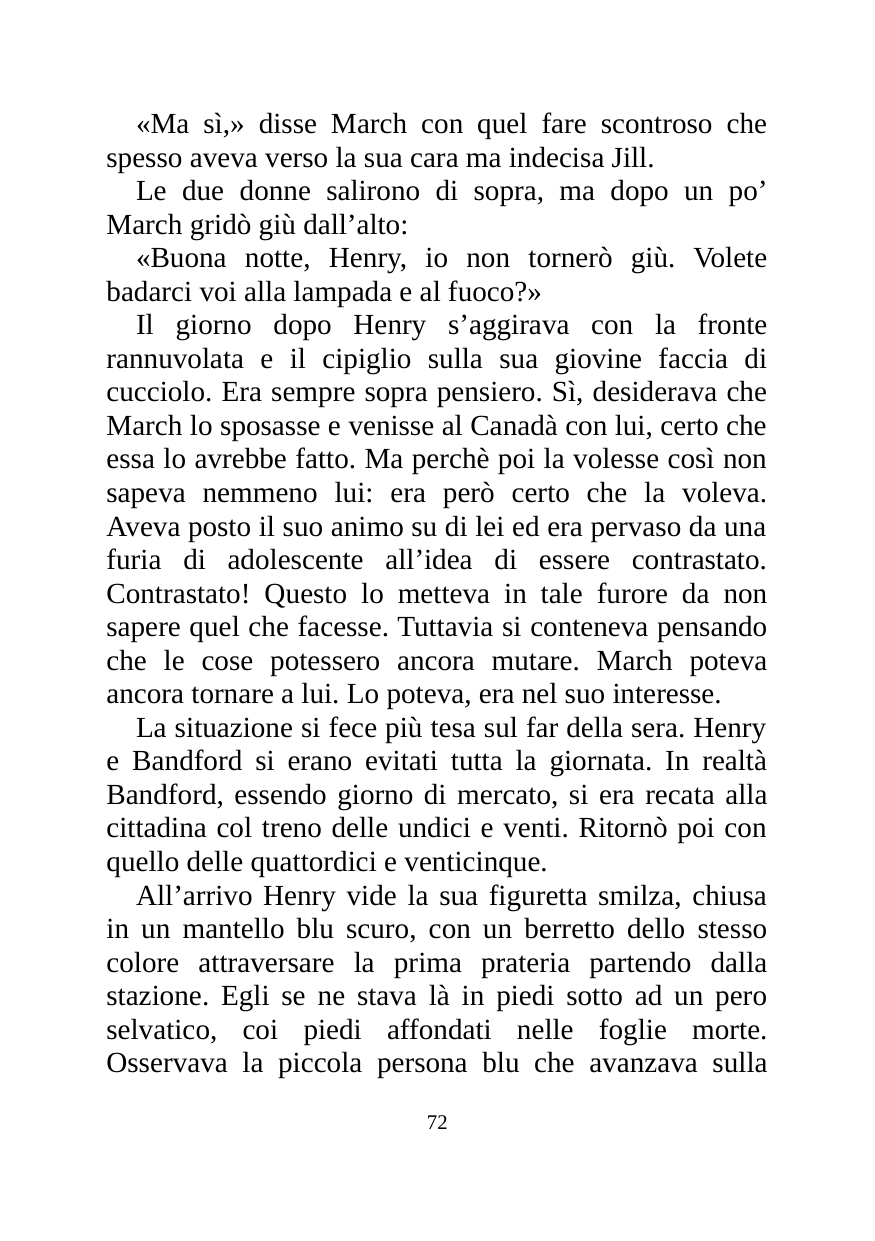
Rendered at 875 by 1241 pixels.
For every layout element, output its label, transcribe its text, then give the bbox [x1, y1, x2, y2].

text «Ma sì,» disse March con quel fare scontroso che spesso aveva verso la sua cara ma indecisa Jill. [106, 106, 768, 173]
text La situazione si fece più tesa sul far della sera. Henry e Bandford si erano evitati tutta la giornata. In realtà Bandford, essendo giorno di mercato, si era recata alla cittadina col treno delle undici e venti. Ritornò poi con quello delle quattordici e venticinque. [106, 710, 768, 878]
text Le due donne salirono di sopra, ma dopo un po’ March gridò giù dall’alto: [106, 173, 768, 240]
text Il giorno dopo Henry s’aggirava con la fronte rannuvolata e il cipiglio sulla sua giovine faccia di cucciolo. Era sempre sopra pensiero. Sì, desiderava che March lo sposasse e venisse al Canadà con lui, certo che essa lo avrebbe fatto. Ma perchè poi la volesse così non sapeva nemmeno lui: era però certo che la voleva. Aveva posto il suo animo su di lei ed era pervaso da una furia di adolescente all’idea di essere contrastato. Contrastato! Questo lo metteva in tale furore da non sapere quel che facesse. Tuttavia si conteneva pensando che le cose potessero ancora mutare. March poteva ancora tornare a lui. Lo poteva, era nel suo interesse. [106, 307, 768, 710]
text «Buona notte, Henry, io non tornerò giù. Volete badarci voi alla lampada e al fuoco?» [106, 240, 768, 307]
text All’arrivo Henry vide la sua figuretta smilza, chiusa in un mantello blu scuro, con un berretto dello stesso colore attraversare la prima prateria partendo dalla stazione. Egli se ne stava là in piedi sotto ad un pero selvatico, coi piedi affondati nelle foglie morte. Osservava la piccola persona blu che avanzava sulla [106, 878, 768, 1079]
